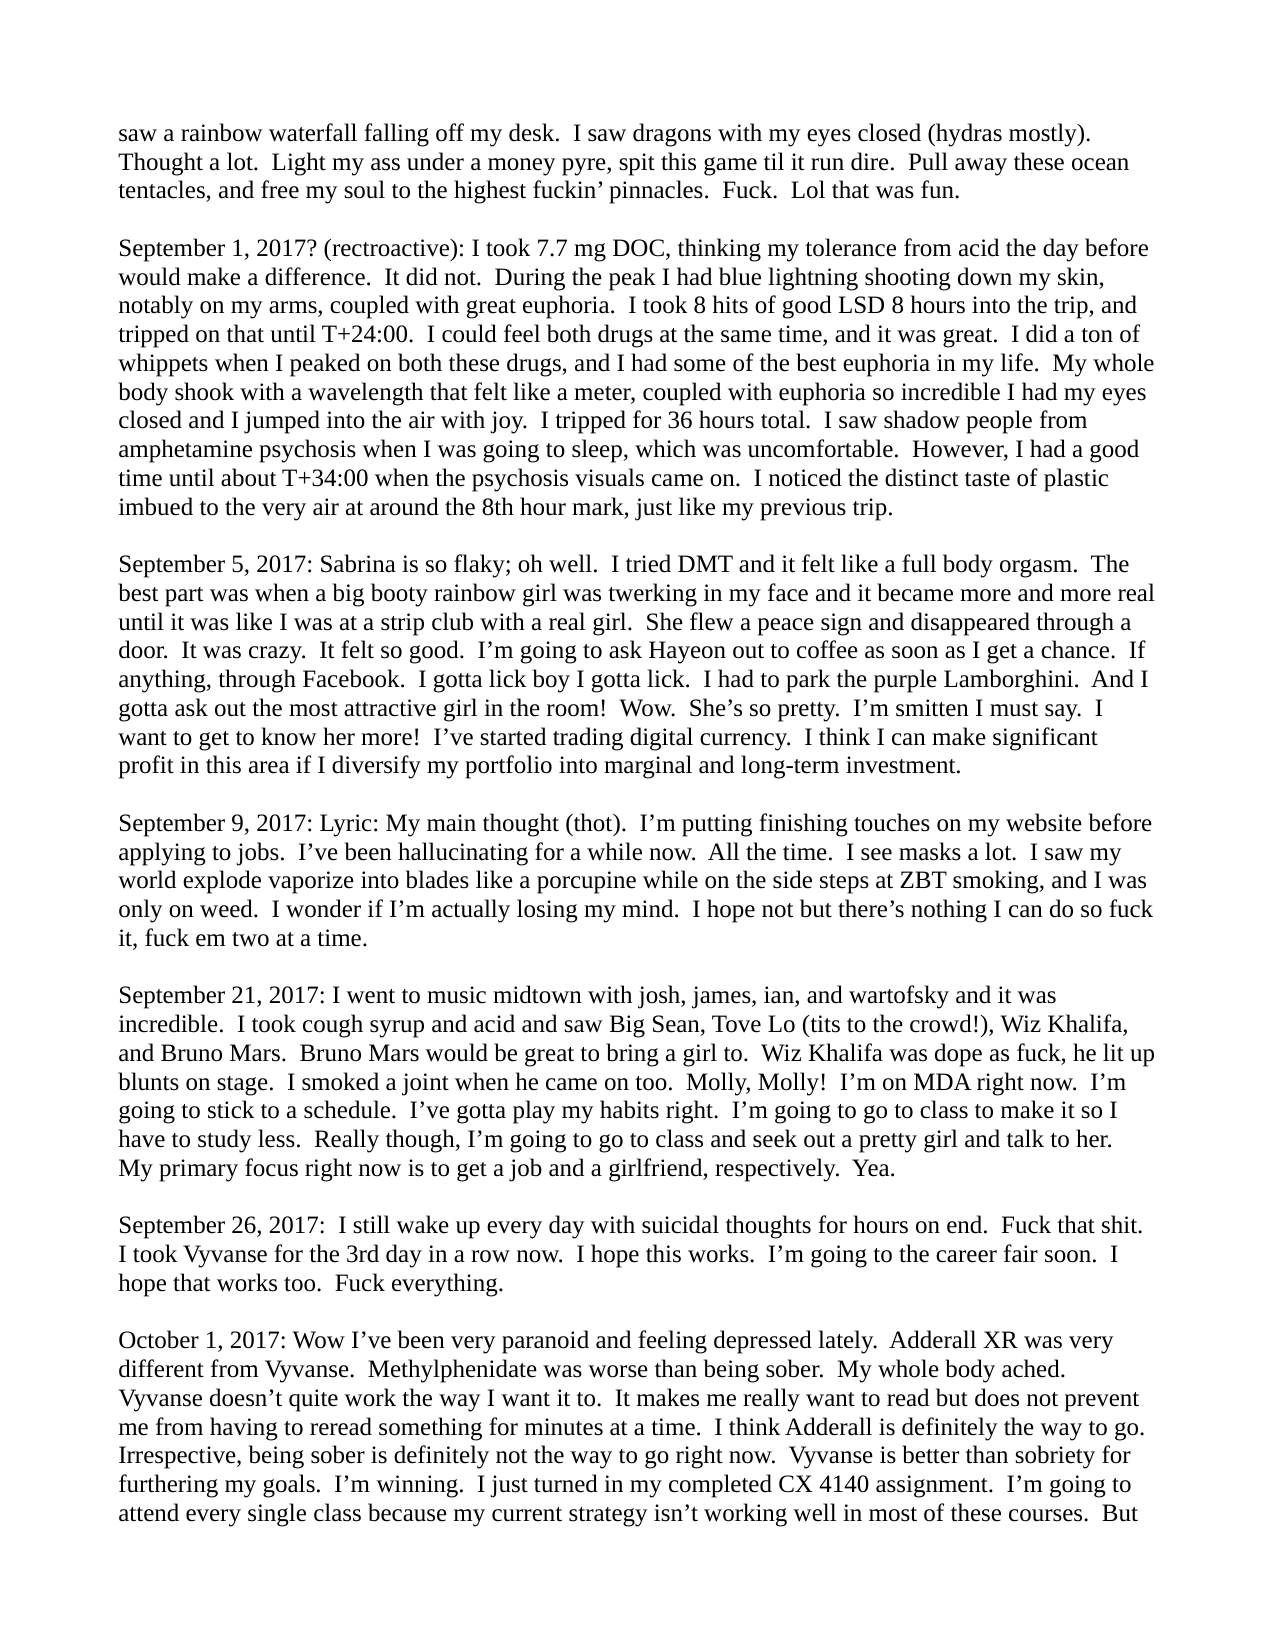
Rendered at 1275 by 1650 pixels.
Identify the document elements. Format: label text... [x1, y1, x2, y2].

text September 26, 2017: I still wake up every day with suicidal thoughts for hours on end. Fuck that shit. I took Vyvanse for the 3rd day in a row now. I hope this works. I’m going to the career fair soon. I hope that works too. Fuck everything. [118, 1211, 1157, 1297]
text October 1, 2017: Wow I’ve been very paranoid and feeling depressed lately. Adderall XR was very different from Vyvanse. Methylphenidate was worse than being sober. My whole body ached. Vyvanse doesn’t quite work the way I want it to. It makes me really want to read but does not prevent me from having to reread something for minutes at a time. I think Adderall is definitely the way to go. Irrespective, being sober is definitely not the way to go right now. Vyvanse is better than sobriety for furthering my goals. I’m winning. I just turned in my completed CX 4140 assignment. I’m going to attend every single class because my current strategy isn’t working well in most of these courses. But [118, 1326, 1157, 1527]
text September 21, 2017: I went to music midtown with josh, james, ian, and wartofsky and it was incredible. I took cough syrup and acid and saw Big Sean, Tove Lo (tits to the crowd!), Wiz Khalifa, and Bruno Mars. Bruno Mars would be great to bring a girl to. Wiz Khalifa was dope as fuck, he lit up blunts on stage. I smoked a joint when he came on too. Molly, Molly! I’m on MDA right now. I’m going to stick to a schedule. I’ve gotta play my habits right. I’m going to go to class to make it so I have to study less. Really though, I’m going to go to class and seek out a pretty girl and talk to her. My primary focus right now is to get a job and a girlfriend, respectively. Yea. [118, 981, 1157, 1182]
text September 1, 2017? (rectroactive): I took 7.7 mg DOC, thinking my tolerance from acid the day before would make a difference. It did not. During the peak I had blue lightning shooting down my skin, notably on my arms, coupled with great euphoria. I took 8 hits of good LSD 8 hours into the trip, and tripped on that until T+24:00. I could feel both drugs at the same time, and it was great. I did a ton of whippets when I peaked on both these drugs, and I had some of the best euphoria in my life. My whole body shook with a wavelength that felt like a meter, coupled with euphoria so incredible I had my eyes closed and I jumped into the air with joy. I tripped for 36 hours total. I saw shadow people from amphetamine psychosis when I was going to sleep, which was uncomfortable. However, I had a good time until about T+34:00 when the psychosis visuals came on. I noticed the distinct taste of plastic imbued to the very air at around the 8th hour mark, just like my previous trip. [118, 233, 1157, 521]
text saw a rainbow waterfall falling off my desk. I saw dragons with my eyes closed (hydras mostly). Thought a lot. Light my ass under a money pyre, spit this game til it run dire. Pull away these ocean tentacles, and free my soul to the highest fuckin’ pinnacles. Fuck. Lol that was fun. [118, 118, 1157, 204]
text September 9, 2017: Lyric: My main thought (thot). I’m putting finishing touches on my website before applying to jobs. I’ve been hallucinating for a while now. All the time. I see masks a lot. I saw my world explode vaporize into blades like a porcupine while on the side steps at ZBT smoking, and I was only on weed. I wonder if I’m actually losing my mind. I hope not but there’s nothing I can do so fuck it, fuck em two at a time. [118, 808, 1157, 952]
text September 5, 2017: Sabrina is so flaky; oh well. I tried DMT and it felt like a full body orgasm. The best part was when a big booty rainbow girl was twerking in my face and it became more and more real until it was like I was at a strip club with a real girl. She flew a peace sign and disappeared through a door. It was crazy. It felt so good. I’m going to ask Hayeon out to coffee as soon as I get a chance. If anything, through Facebook. I gotta lick boy I gotta lick. I had to park the purple Lamborghini. And I gotta ask out the most attractive girl in the room! Wow. She’s so pretty. I’m smitten I must say. I want to get to know her more! I’ve started trading digital currency. I think I can make significant profit in this area if I diversify my portfolio into marginal and long-term investment. [118, 549, 1157, 779]
